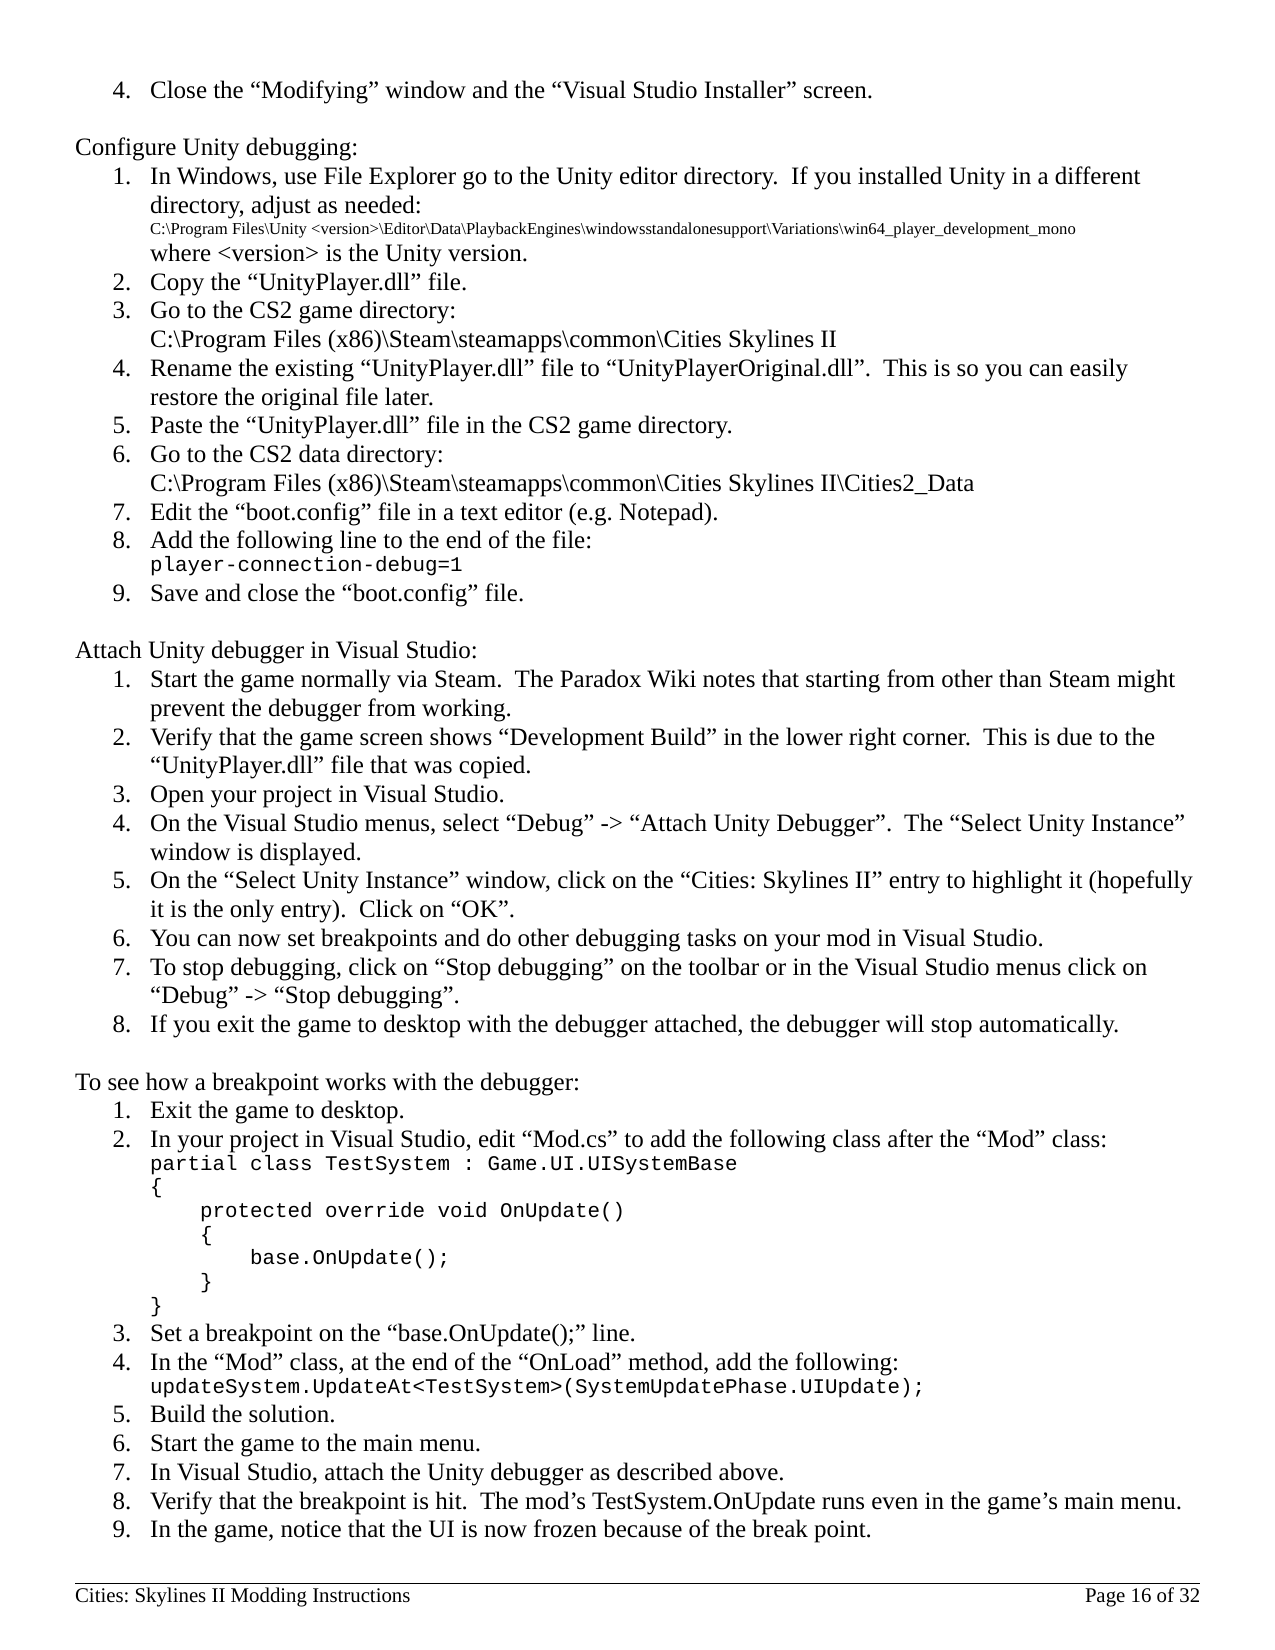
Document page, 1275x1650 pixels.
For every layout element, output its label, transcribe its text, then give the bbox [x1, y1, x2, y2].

list Paste the “UnityPlayer.dll” file in the CS2 game directory. [112, 410, 1200, 439]
list On the “Select Unity Instance” window, click on the “Cities: Skylines II” entry to highlight it (hopefully it is the only entry). Click on “OK”. [112, 865, 1200, 923]
list Set a breakpoint on the “base.OnUpdate();” line. [112, 1318, 1200, 1347]
list In Visual Studio, attach the Unity debugger as described above. [112, 1457, 1200, 1486]
list If you exit the game to desktop with the debugger attached, the debugger will stop automatically. [112, 1009, 1200, 1038]
list Verify that the breakpoint is hit. The mod’s TestSystem.OnUpdate runs even in the game’s main menu. [112, 1486, 1200, 1514]
list To stop debugging, click on “Stop debugging” on the toolbar or in the Visual Studio menus click on “Debug” -> “Stop debugging”. [112, 952, 1200, 1009]
list In your project in Visual Studio, edit “Mod.cs” to add the following class after the “Mod” class: partial class TestSystem : Game.UI.UISystemBase { protected override void OnUpdate() { base.OnUpdate(); } } [112, 1124, 1200, 1318]
text Configure Unity debugging: [75, 132, 1200, 161]
list Start the game to the main menu. [112, 1428, 1200, 1457]
list Start the game normally via Steam. The Paradox Wiki notes that starting from other than Steam might prevent the debugger from working. [112, 664, 1200, 722]
list Save and close the “boot.config” file. [112, 578, 1200, 607]
list In the game, notice that the UI is now frozen because of the break point. [112, 1514, 1200, 1543]
list You can now set breakpoints and do other debugging tasks on your mod in Visual Studio. [112, 923, 1200, 952]
list Open your project in Visual Studio. [112, 779, 1200, 808]
list Verify that the game screen shows “Development Build” in the lower right corner. This is due to the “UnityPlayer.dll” file that was copied. [112, 722, 1200, 779]
list Add the following line to the end of the file: player-connection-debug=1 [112, 525, 1200, 578]
list On the Visual Studio menus, select “Debug” -> “Attach Unity Debugger”. The “Select Unity Instance” window is displayed. [112, 808, 1200, 865]
list Build the solution. [112, 1399, 1200, 1428]
list Go to the CS2 data directory: C:\Program Files (x86)\Steam\steamapps\common\Cities Skylines II\Cities2_Data [112, 439, 1200, 497]
list Copy the “UnityPlayer.dll” file. [112, 267, 1200, 295]
list Close the “Modifying” window and the “Visual Studio Installer” screen. [112, 75, 1200, 104]
text To see how a breakpoint works with the debugger: [75, 1067, 1200, 1095]
list Rename the existing “UnityPlayer.dll” file to “UnityPlayerOriginal.dll”. This is so you can easily restore the original file later. [112, 353, 1200, 410]
list In the “Mod” class, at the end of the “OnLoad” method, add the following: updateSystem.UpdateAt<TestSystem>(SystemUpdatePhase.UIUpdate); [112, 1347, 1200, 1399]
list Exit the game to desktop. [112, 1095, 1200, 1124]
list Edit the “boot.config” file in a text editor (e.g. Notepad). [112, 497, 1200, 525]
text Attach Unity debugger in Visual Studio: [75, 635, 1200, 664]
list Go to the CS2 game directory: C:\Program Files (x86)\Steam\steamapps\common\Cities Skylines II [112, 295, 1200, 353]
list In Windows, use File Explorer go to the Unity editor directory. If you installed Unity in a different directory, adjust as needed: C:\Program Files\Unity <version>\Editor\Data\PlaybackEngines\windowsstandalonesupport\Variations\win64_player_development_mono where <version> is the Unity version. [112, 161, 1200, 267]
